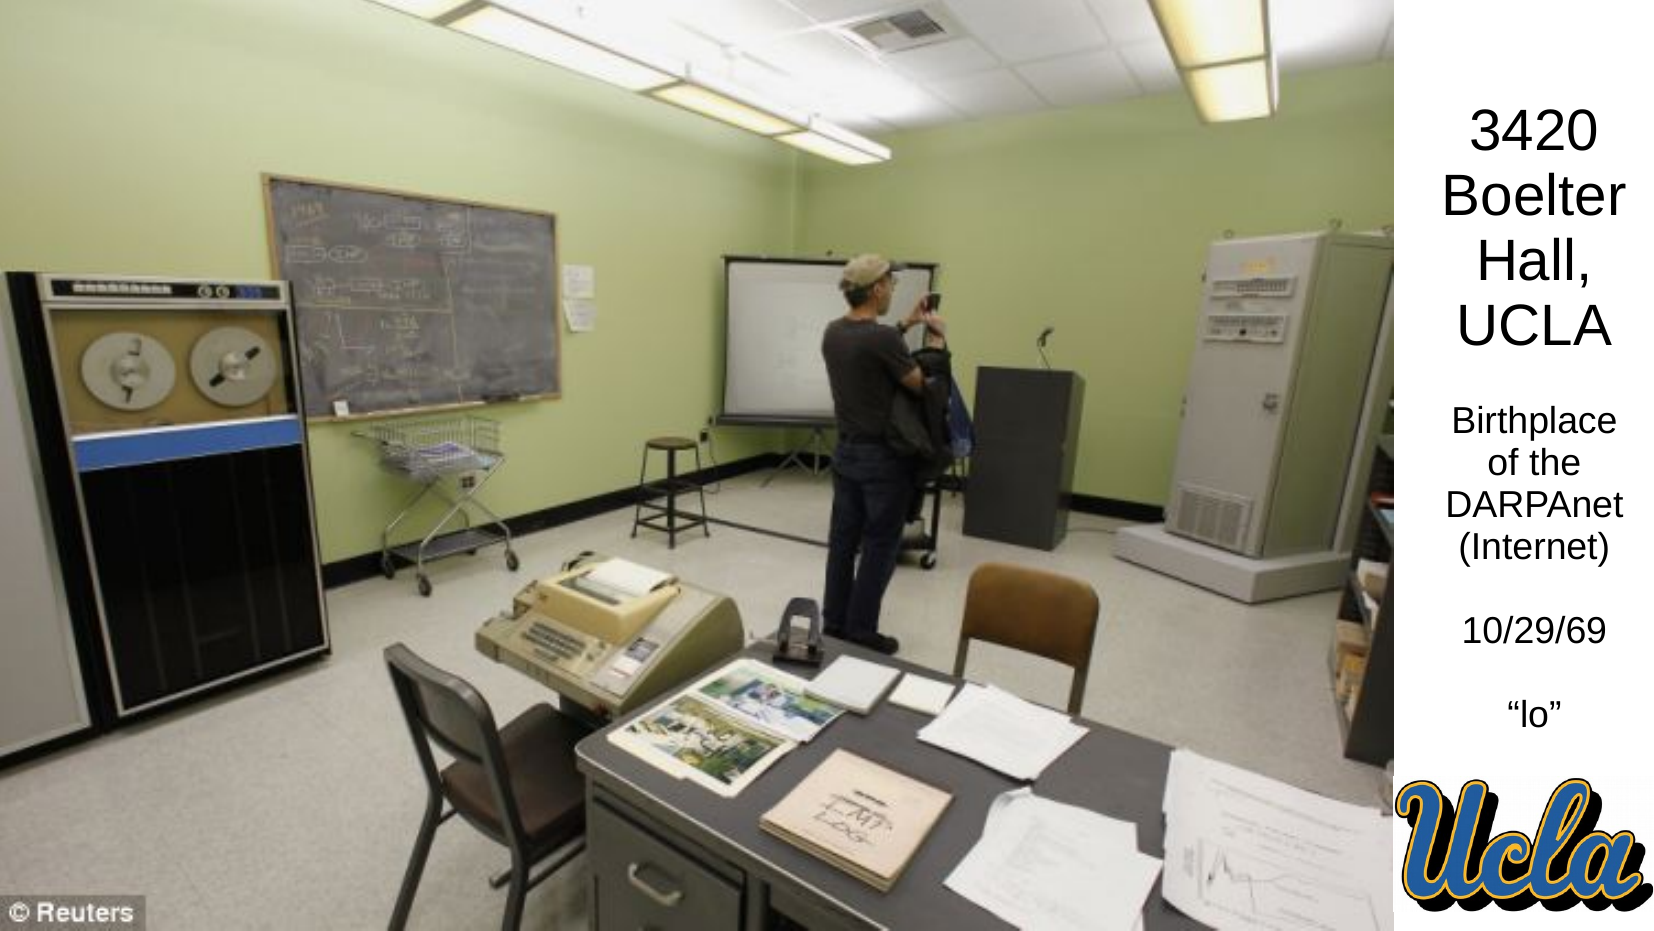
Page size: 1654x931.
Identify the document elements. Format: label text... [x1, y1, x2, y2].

text_box 3420 Boelter Hall, UCLA Birthplace of the DARPAnet (Internet) 10/29/69 “lo” [1427, 90, 1642, 743]
picture [0, 0, 1654, 931]
